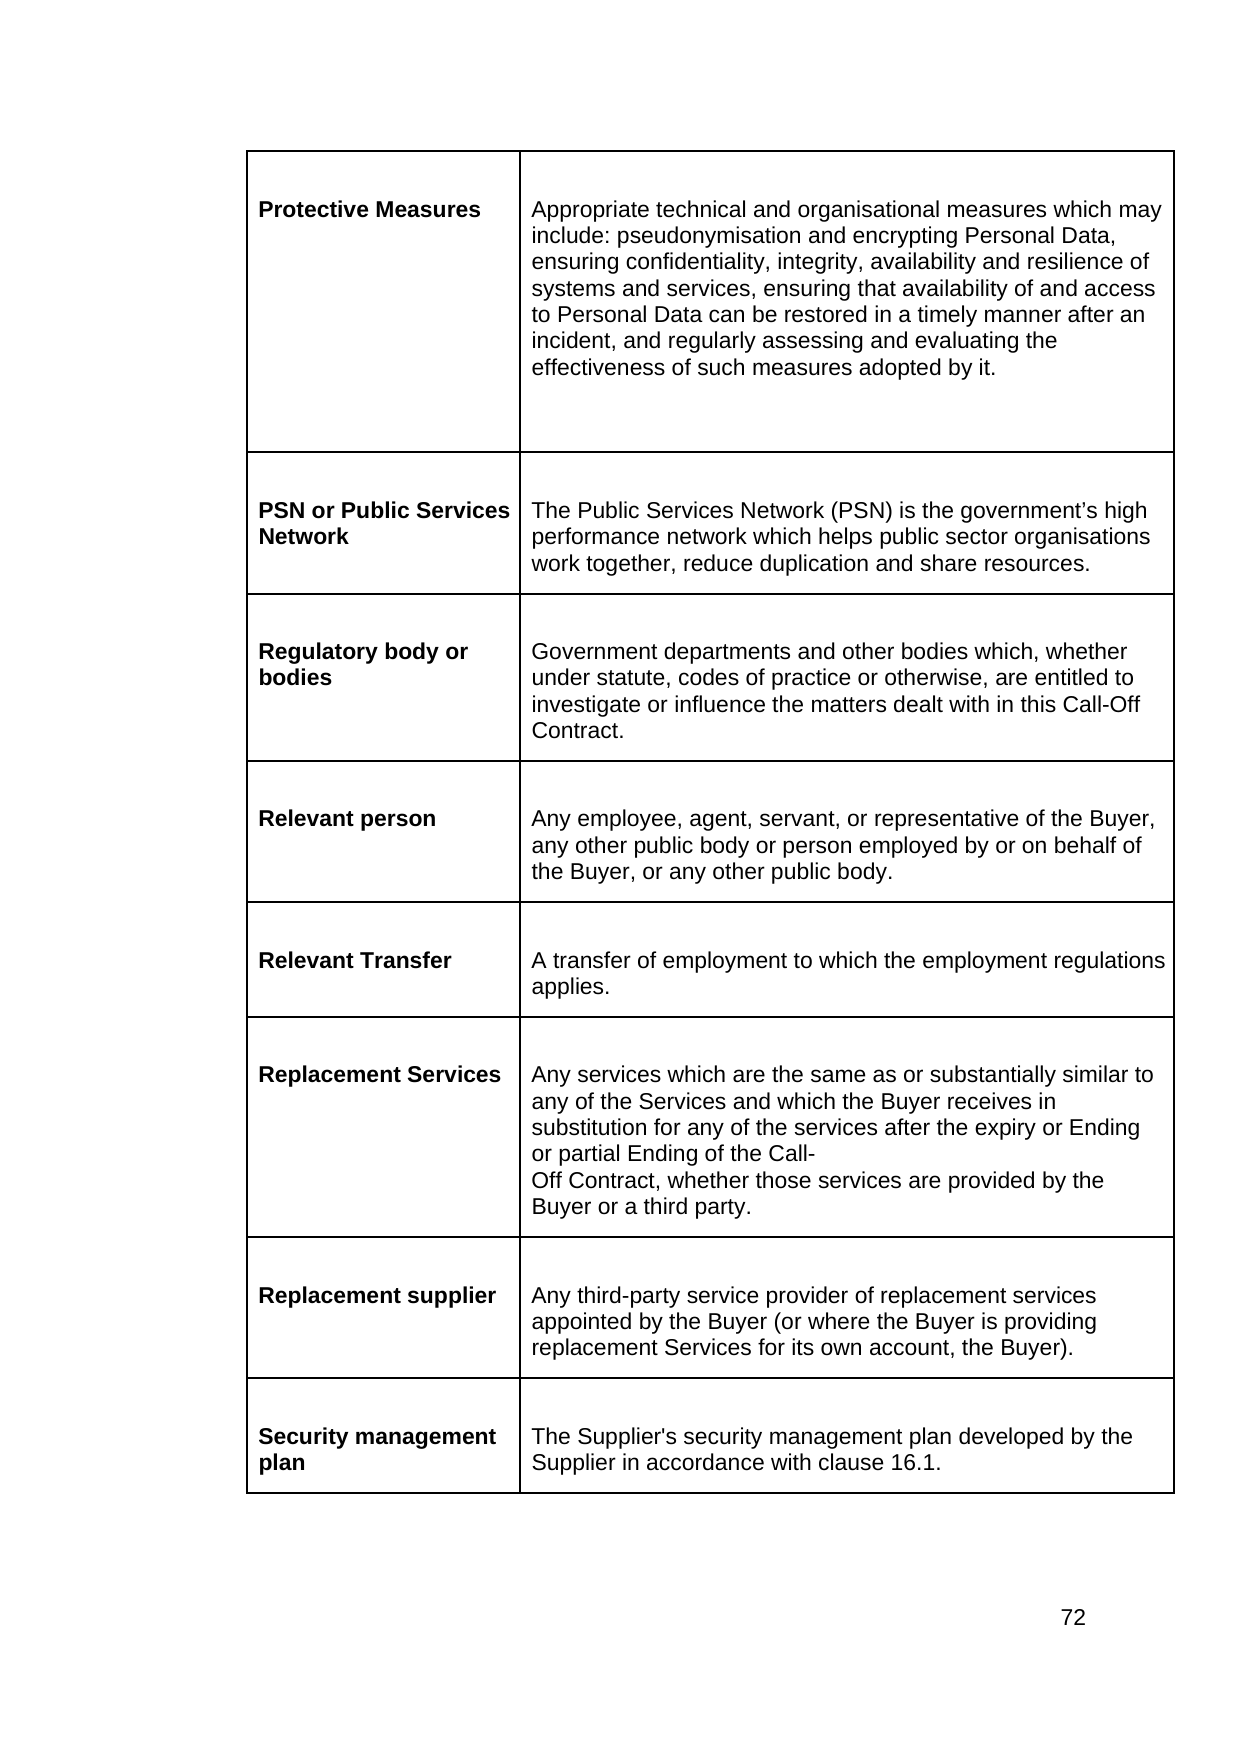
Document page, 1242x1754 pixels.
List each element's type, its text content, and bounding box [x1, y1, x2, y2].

table_cell The Public Services Network (PSN) is the government’s high performance network which helps public sector organisations work together, reduce duplication and share resources. [521, 453, 1173, 592]
table_cell Government departments and other bodies which, whether under statute, codes of practice or otherwise, are entitled to investigate or influence the matters dealt with in this Call-Off Contract. [521, 595, 1173, 760]
table_cell Replacement Services [248, 1018, 519, 1236]
table_cell A transfer of employment to which the employment regulations applies. [521, 903, 1173, 1016]
table_cell PSN or Public Services Network [248, 453, 519, 592]
table_cell Relevant Transfer [248, 903, 519, 1016]
table_cell Regulatory body or bodies [248, 595, 519, 760]
table_cell Security management plan [248, 1379, 519, 1492]
table_cell Protective Measures [248, 152, 519, 451]
table_cell Appropriate technical and organisational measures which may include: pseudonymisation and encrypting Personal Data, ensuring confidentiality, integrity, availability and resilience of systems and services, ensuring that availability of and access to Personal Data can be restored in a timely manner after an incident, and regularly assessing and evaluating the effectiveness of such measures adopted by it. [521, 152, 1173, 451]
table_cell Any services which are the same as or substantially similar to any of the Services and which the Buyer receives in substitution for any of the services after the expiry or Ending or partial Ending of the Call- Off Contract, whether those services are provided by the Buyer or a third party. [521, 1018, 1173, 1236]
table_cell The Supplier's security management plan developed by the Supplier in accordance with clause 16.1. [521, 1379, 1173, 1492]
table_cell Any employee, agent, servant, or representative of the Buyer, any other public body or person employed by or on behalf of the Buyer, or any other public body. [521, 762, 1173, 901]
table_cell Relevant person [248, 762, 519, 901]
table_cell Any third-party service provider of replacement services appointed by the Buyer (or where the Buyer is providing replacement Services for its own account, the Buyer). [521, 1238, 1173, 1377]
table_cell Replacement supplier [248, 1238, 519, 1377]
